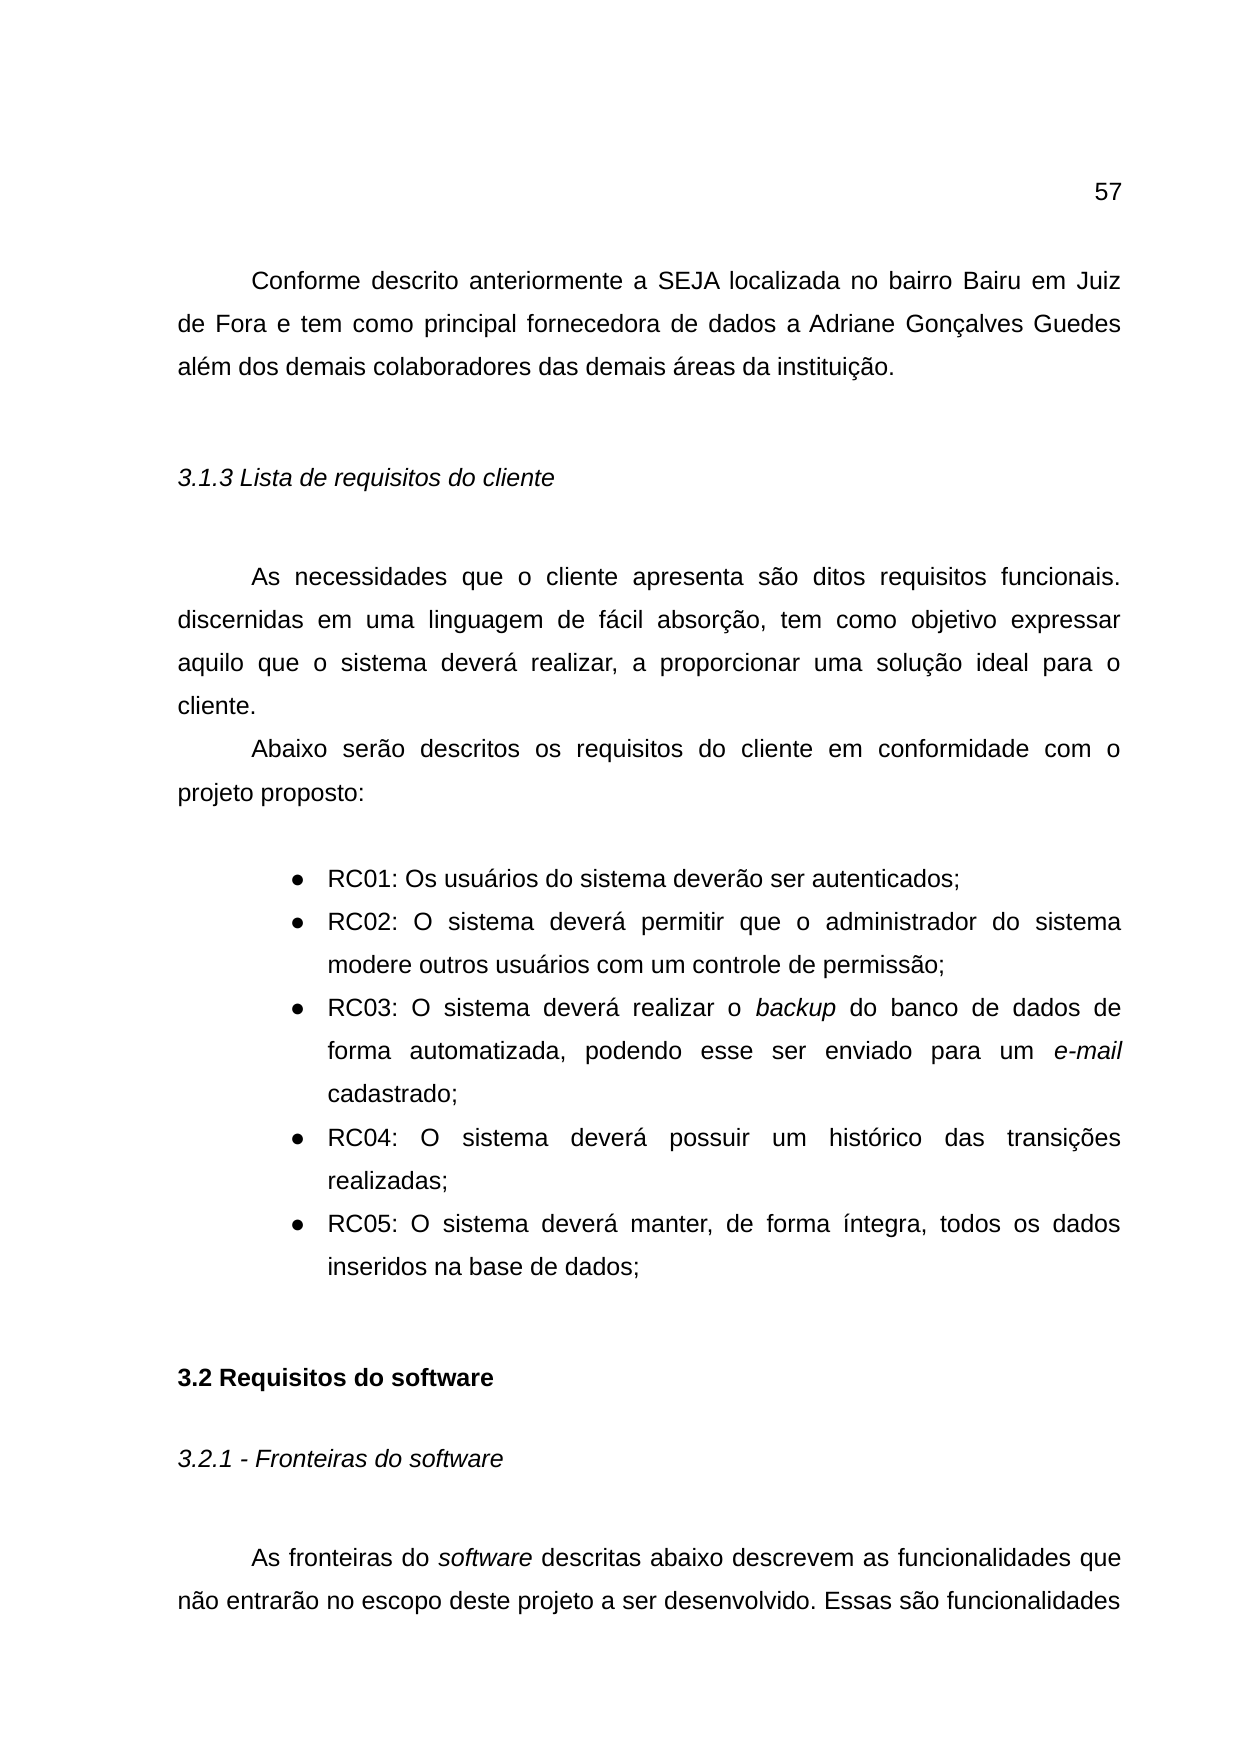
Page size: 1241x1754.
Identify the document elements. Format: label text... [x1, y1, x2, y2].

list RC01: Os usuários do sistema deverão ser autenticados; [290, 864, 1122, 893]
text As fronteiras do software descritas abaixo descrevem as funcionalidades que não entrarão no escopo deste projeto a ser desenvolvido. Essas são funcionalidades [177, 1543, 1122, 1614]
list RC05: O sistema deverá manter, de forma íntegra, todos os dados inseridos na base de dados; [290, 1209, 1122, 1281]
text As necessidades que o cliente apresenta são ditos requisitos funcionais. discernidas em uma linguagem de fácil absorção, tem como objetivo expressar aquilo que o sistema deverá realizar, a proporcionar uma solução ideal para o cliente. [177, 562, 1122, 720]
list RC03: O sistema deverá realizar o backup do banco de dados de forma automatizada, podendo esse ser enviado para um e-mail cadastrado; [290, 993, 1122, 1108]
subtitle 3.2.1 - Fronteiras do software [177, 1444, 1122, 1473]
list RC04: O sistema deverá possuir um histórico das transições realizadas; [290, 1123, 1122, 1194]
list RC02: O sistema deverá permitir que o administrador do sistema modere outros usuários com um controle de permissão; [290, 907, 1122, 979]
subtitle 3.2 Requisitos do software [177, 1363, 1122, 1392]
text Conforme descrito anteriormente a SEJA localizada no bairro Bairu em Juiz de Fora e tem como principal fornecedora de dados a Adriane Gonçalves Guedes além dos demais colaboradores das demais áreas da instituição. [177, 266, 1122, 381]
text Abaixo serão descritos os requisitos do cliente em conformidade com o projeto proposto: [177, 734, 1122, 806]
subtitle 3.1.3 Lista de requisitos do cliente [177, 463, 1122, 492]
